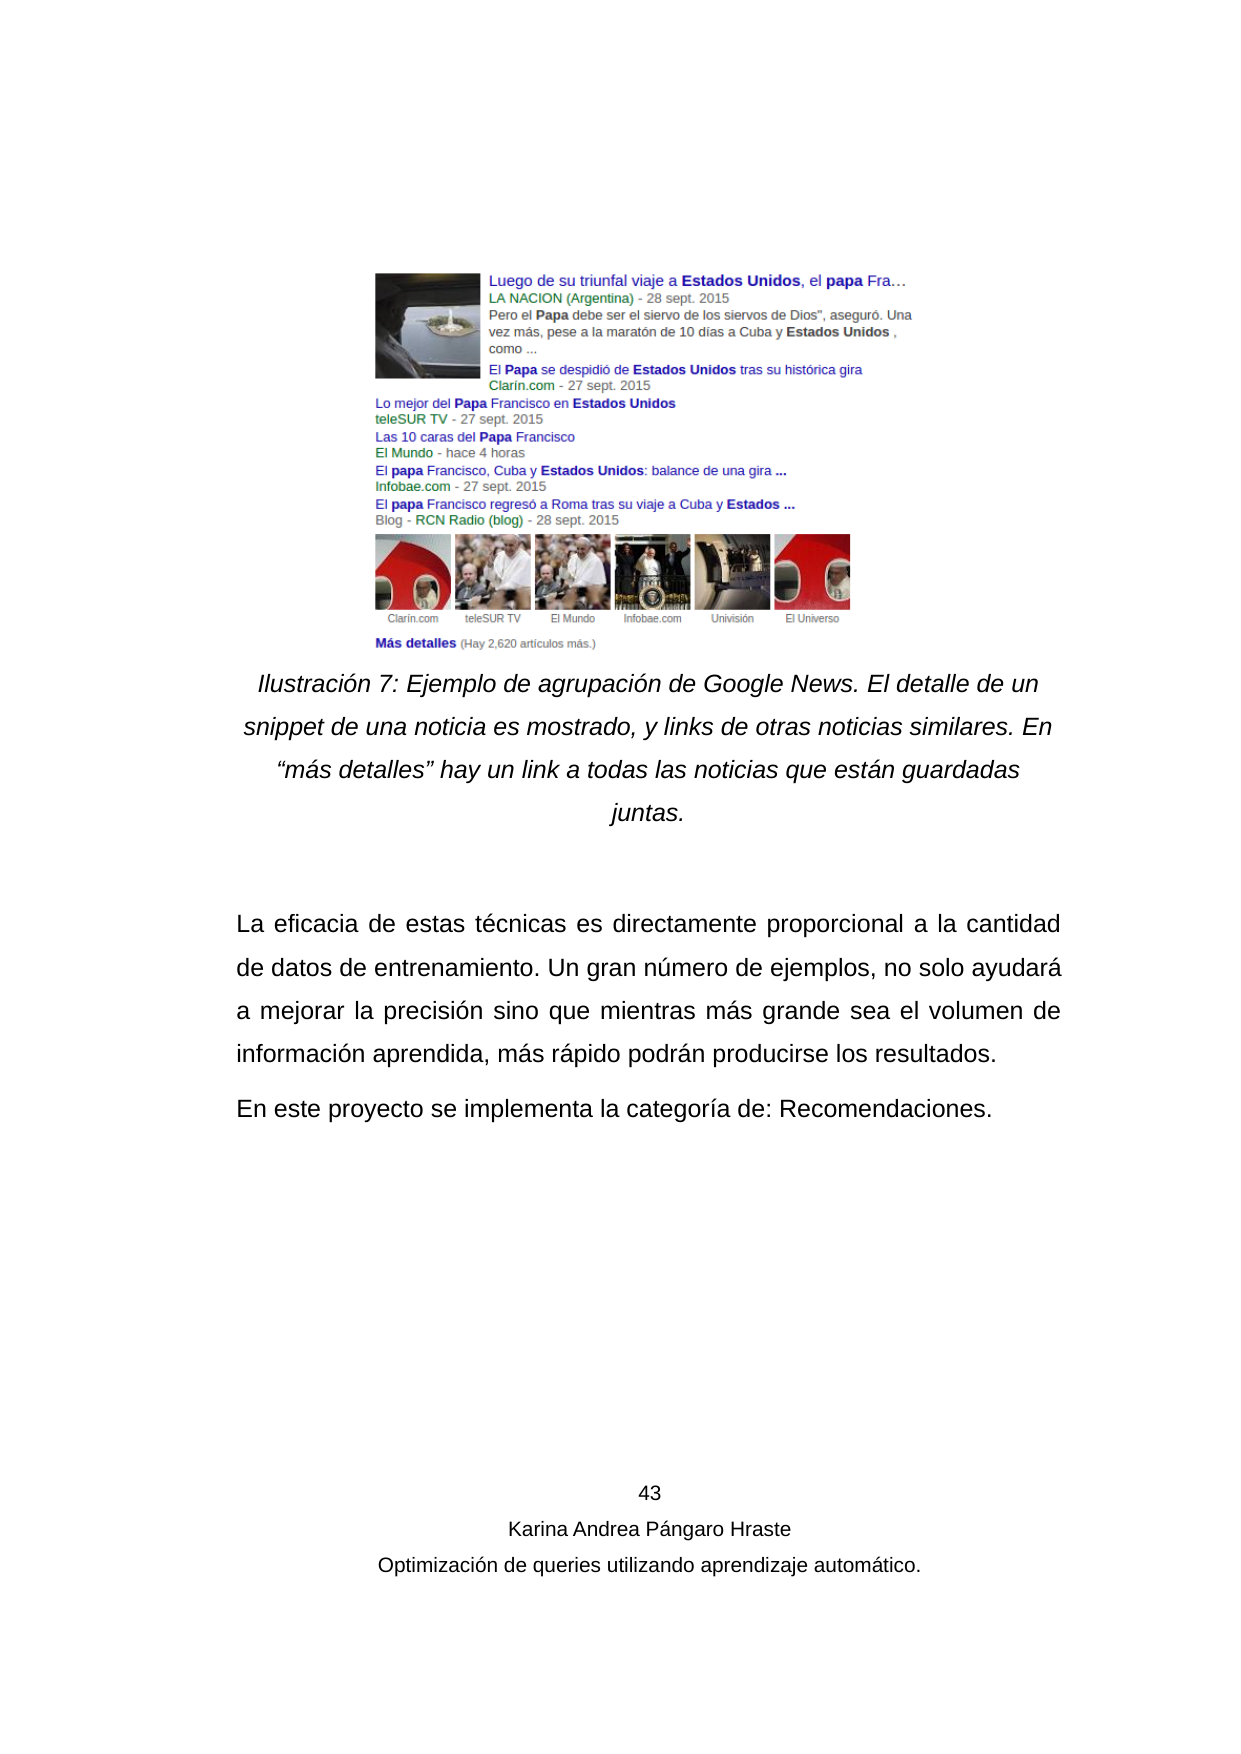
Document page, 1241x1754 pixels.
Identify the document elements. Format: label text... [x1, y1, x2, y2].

text La eficacia de estas técnicas es directamente proporcional a la cantidad de datos de entrenamiento. Un gran número de ejemplos, no solo ayudará a mejorar la precisión sino que mientras más grande sea el volumen de información aprendida, más rápido podrán producirse los resultados. [236, 909, 1063, 1068]
picture [368, 265, 931, 655]
text En este proyecto se implementa la categoría de: Recomendaciones. [236, 1094, 1063, 1123]
text Ilustración 7: Ejemplo de agrupación de Google News. El detalle de un snippet de una noticia es mostrado, y links de otras noticias similares. En “más detalles” hay un link a todas las noticias que están guardadas juntas. [236, 655, 1063, 827]
